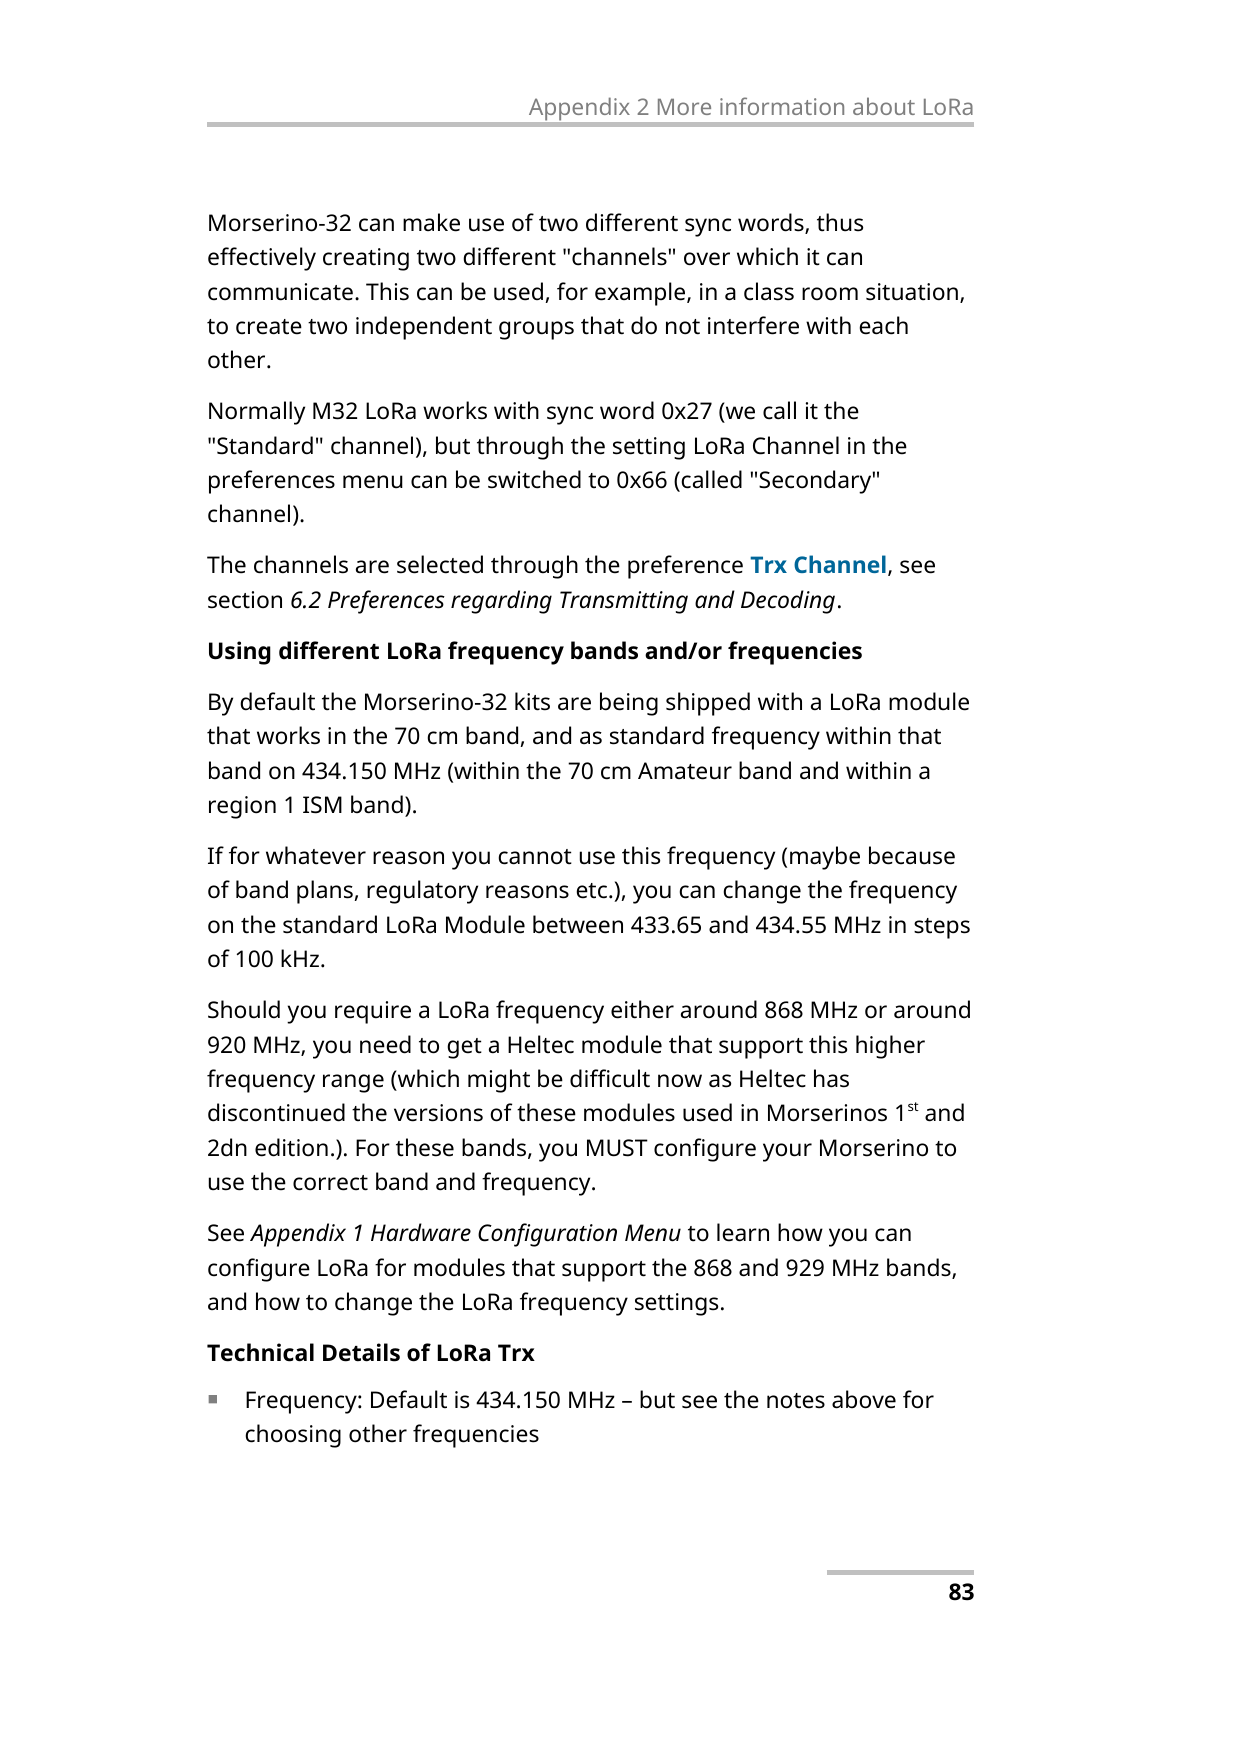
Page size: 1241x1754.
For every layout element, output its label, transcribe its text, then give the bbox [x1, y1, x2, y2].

text If for whatever reason you cannot use this frequency (maybe because of band plans, regulatory reasons etc.), you can change the frequency on the standard LoRa Module between 433.65 and 434.55 MHz in steps of 100 kHz. [207, 840, 974, 974]
text Morserino-32 can make use of two different sync words, thus effectively creating two different "channels" over which it can communicate. This can be used, for example, in a class room situation, to create two independent groups that do not interfere with each other. [207, 207, 974, 376]
list Frequency: Default is 434.150 MHz – but see the notes above for choosing other frequencies [207, 1384, 974, 1449]
text See Appendix 1 Hardware Configuration Menu to learn how you can configure LoRa for modules that support the 868 and 929 MHz bands, and how to change the LoRa frequency settings. [207, 1217, 974, 1317]
text By default the Morserino-32 kits are being shipped with a LoRa module that works in the 70 cm band, and as standard frequency within that band on 434.150 MHz (within the 70 cm Amateur band and within a region 1 ISM band). [207, 686, 974, 820]
text Normally M32 LoRa works with sync word 0x27 (we call it the "Standard" channel), but through the setting LoRa Channel in the preferences menu can be switched to 0x66 (called "Secondary" channel). [207, 395, 974, 530]
text The channels are selected through the preference Trx Channel, see section 6.2 Preferences regarding Transmitting and Decoding. [207, 549, 974, 615]
text Technical Details of LoRa Trx [207, 1337, 974, 1368]
text Using different LoRa frequency bands and/or frequencies [207, 635, 974, 666]
text Should you require a LoRa frequency either around 868 MHz or around 920 MHz, you need to get a Heltec module that support this higher frequency range (which might be difficult now as Heltec has discontinued the versions of these modules used in Morserinos 1st and 2dn edition.). For these bands, you MUST configure your Morserino to use the correct band and frequency. [207, 994, 974, 1197]
